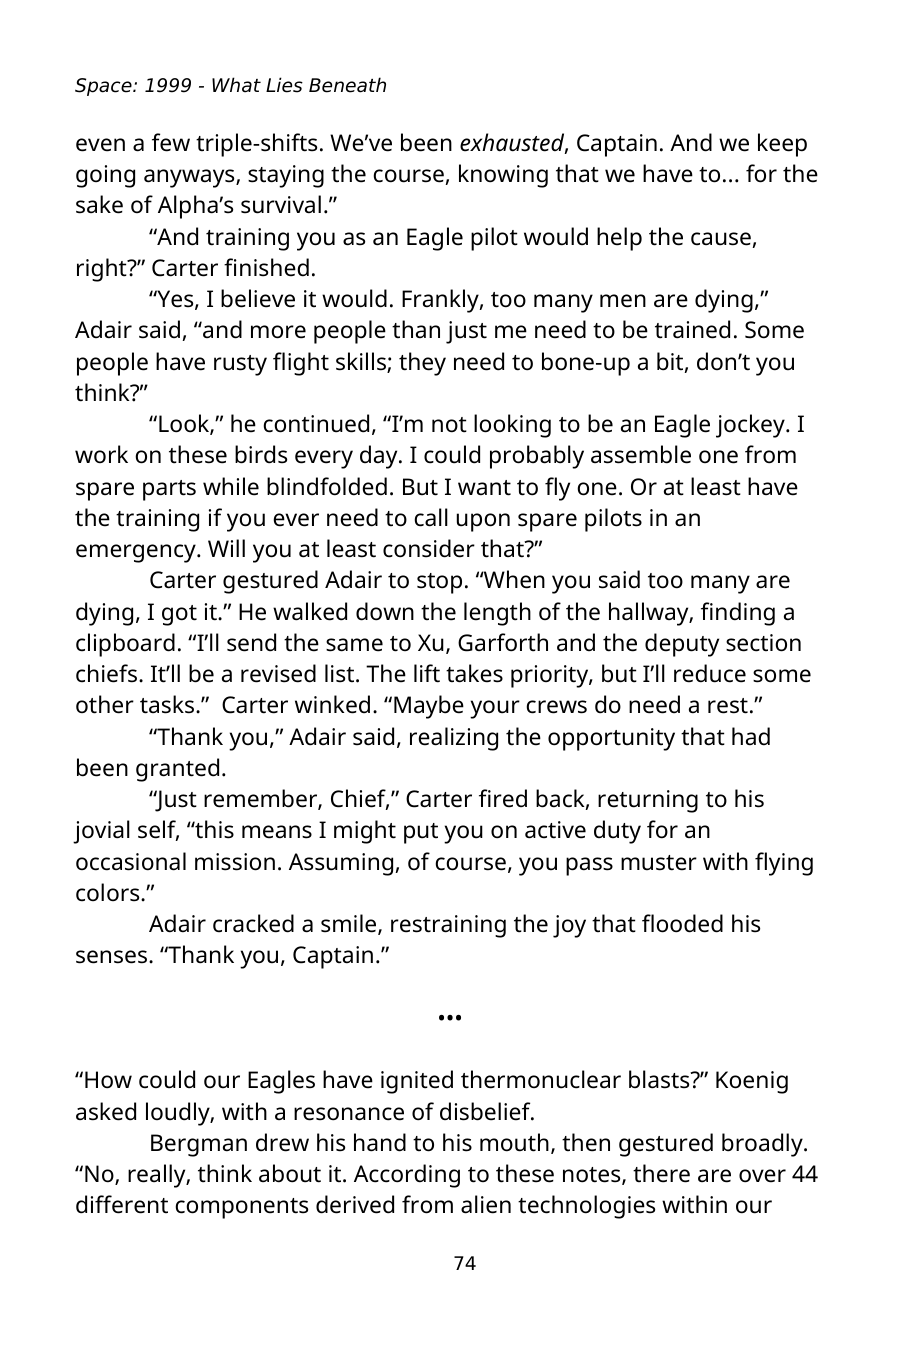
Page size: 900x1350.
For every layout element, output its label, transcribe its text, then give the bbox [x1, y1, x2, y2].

text “Just remember, Chief,” Carter fired back, returning to his jovial self, “this means I might put you on active duty for an occasional mission. Assuming, of course, you pass muster with flying colors.” [75, 783, 825, 908]
text even a few triple-shifts. We’ve been exhausted, Captain. And we keep going anyways, staying the course, knowing that we have to... for the sake of Alpha’s survival.” [75, 127, 825, 221]
text “Thank you,” Adair said, realizing the opportunity that had been granted. [75, 721, 825, 783]
text “And training you as an Eagle pilot would help the cause, right?” Carter finished. [75, 221, 825, 283]
text Carter gestured Adair to stop. “When you said too many are dying, I got it.” He walked down the length of the hallway, finding a clipboard. “I’ll send the same to Xu, Garforth and the deputy section chiefs. It’ll be a revised list. The lift takes priority, but I’ll reduce some other tasks.” Carter winked. “Maybe your crews do need a rest.” [75, 564, 825, 721]
text ••• [75, 1002, 825, 1033]
text “Look,” he continued, “I’m not looking to be an Eagle jockey. I work on these birds every day. I could probably assemble one from spare parts while blindfolded. But I want to fly one. Or at least have the training if you ever need to call upon spare pilots in an emergency. Will you at least consider that?” [75, 408, 825, 564]
text Adair cracked a smile, restraining the joy that flooded his senses. “Thank you, Captain.” [75, 908, 825, 971]
text “Yes, I believe it would. Frankly, too many men are dying,” Adair said, “and more people than just me need to be trained. Some people have rusty flight skills; they need to bone-up a bit, don’t you think?” [75, 283, 825, 408]
text “How could our Eagles have ignited thermonuclear blasts?” Koenig asked loudly, with a resonance of disbelief. [75, 1064, 825, 1127]
text Bergman drew his hand to his mouth, then gestured broadly. “No, really, think about it. According to these notes, there are over 44 different components derived from alien technologies within our [75, 1127, 825, 1221]
